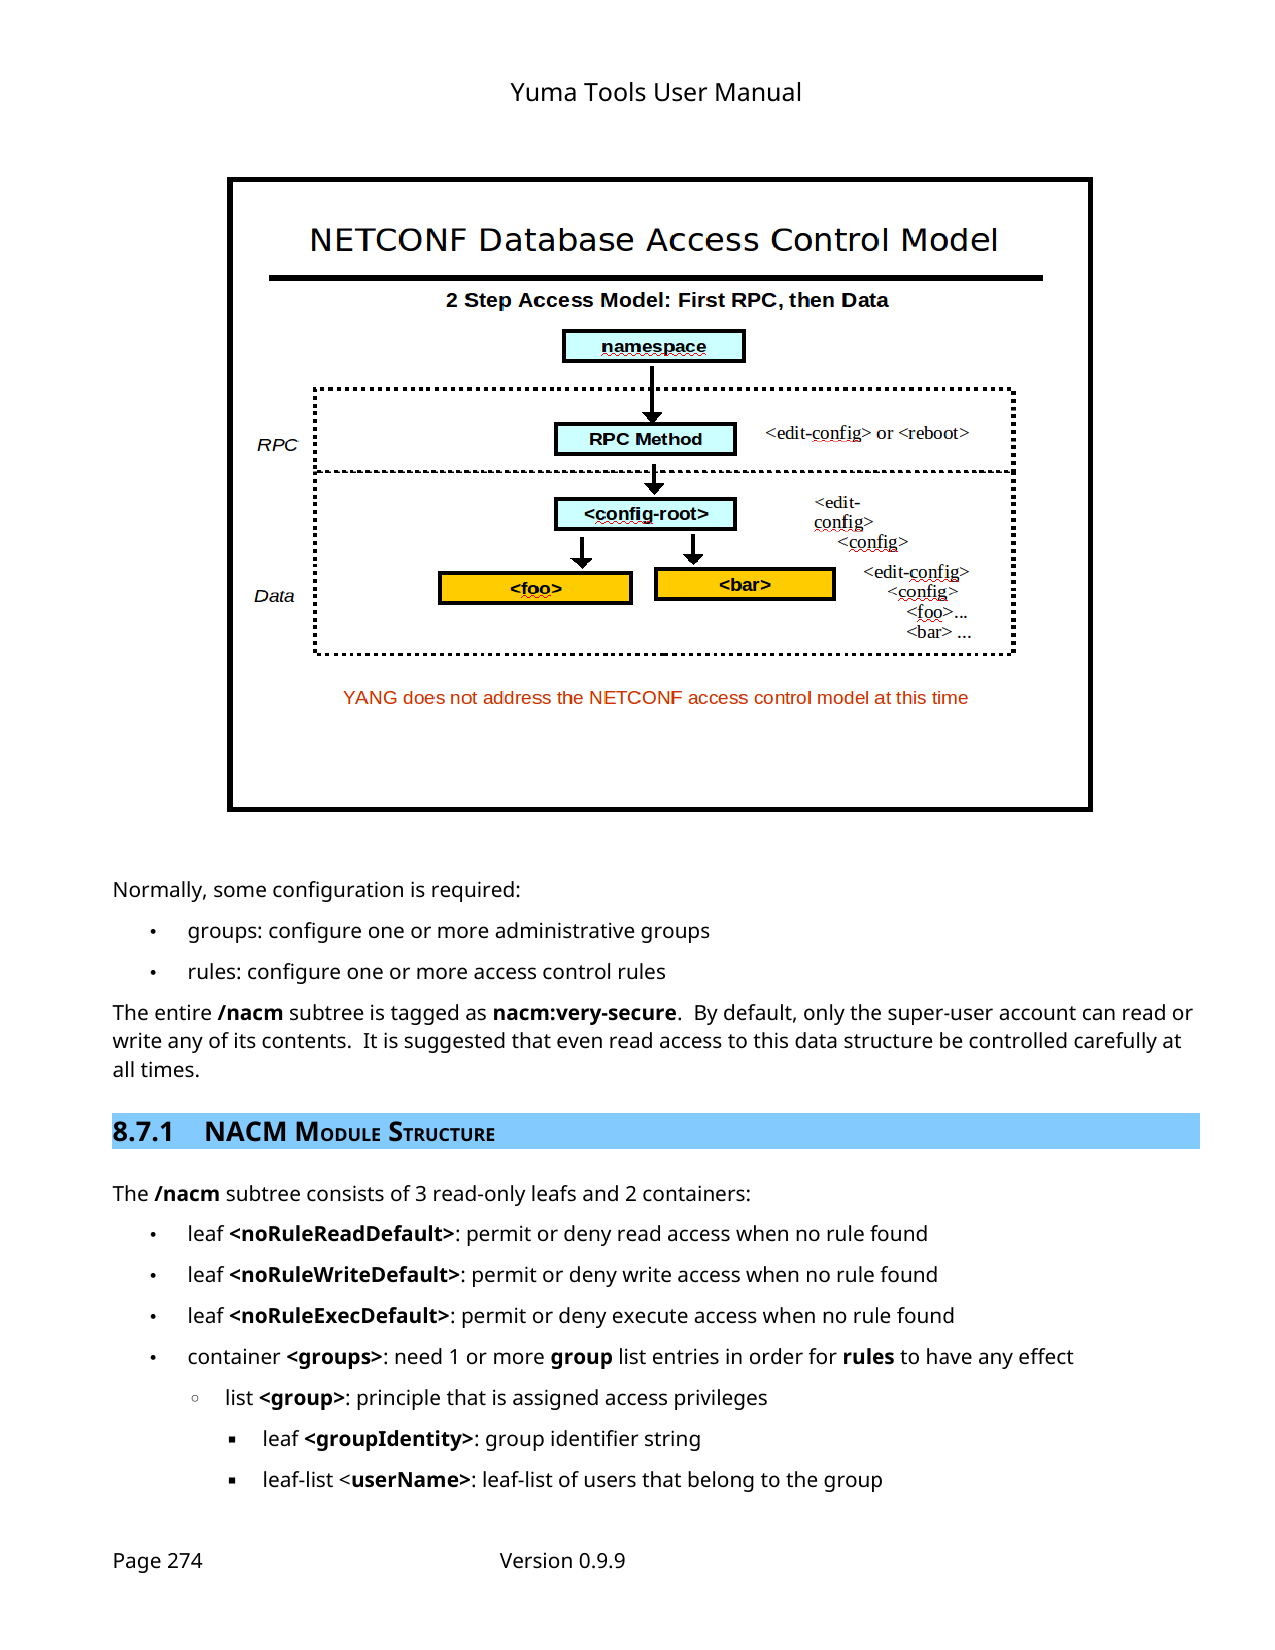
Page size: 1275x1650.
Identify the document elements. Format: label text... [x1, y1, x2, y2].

list leaf <noRuleExecDefault>: permit or deny execute access when no rule found [150, 1301, 1200, 1330]
text Normally, some configuration is required: [112, 875, 1200, 904]
picture [162, 138, 1151, 835]
list leaf <noRuleWriteDefault>: permit or deny write access when no rule found [150, 1261, 1200, 1289]
list list <group>: principle that is assigned access privileges [187, 1383, 1200, 1412]
list leaf <noRuleReadDefault>: permit or deny read access when no rule found [150, 1219, 1200, 1248]
list rules: configure one or more access control rules [150, 957, 1200, 986]
list container <groups>: need 1 or more group list entries in order for rules to have any effect [150, 1342, 1200, 1371]
text The /nacm subtree consists of 3 read-only leafs and 2 containers: [112, 1179, 1200, 1207]
subtitle NACM Module Structure [112, 1113, 1200, 1149]
list groups: configure one or more administrative groups [150, 916, 1200, 945]
list leaf <groupIdentity>: group identifier string [225, 1424, 1200, 1453]
list leaf-list <userName>: leaf-list of users that belong to the group [225, 1465, 1200, 1494]
text The entire /nacm subtree is tagged as nacm:very-secure. By default, only the super-user account can read or write any of its contents. It is suggested that even read access to this data structure be controlled carefully at all times. [112, 998, 1200, 1083]
